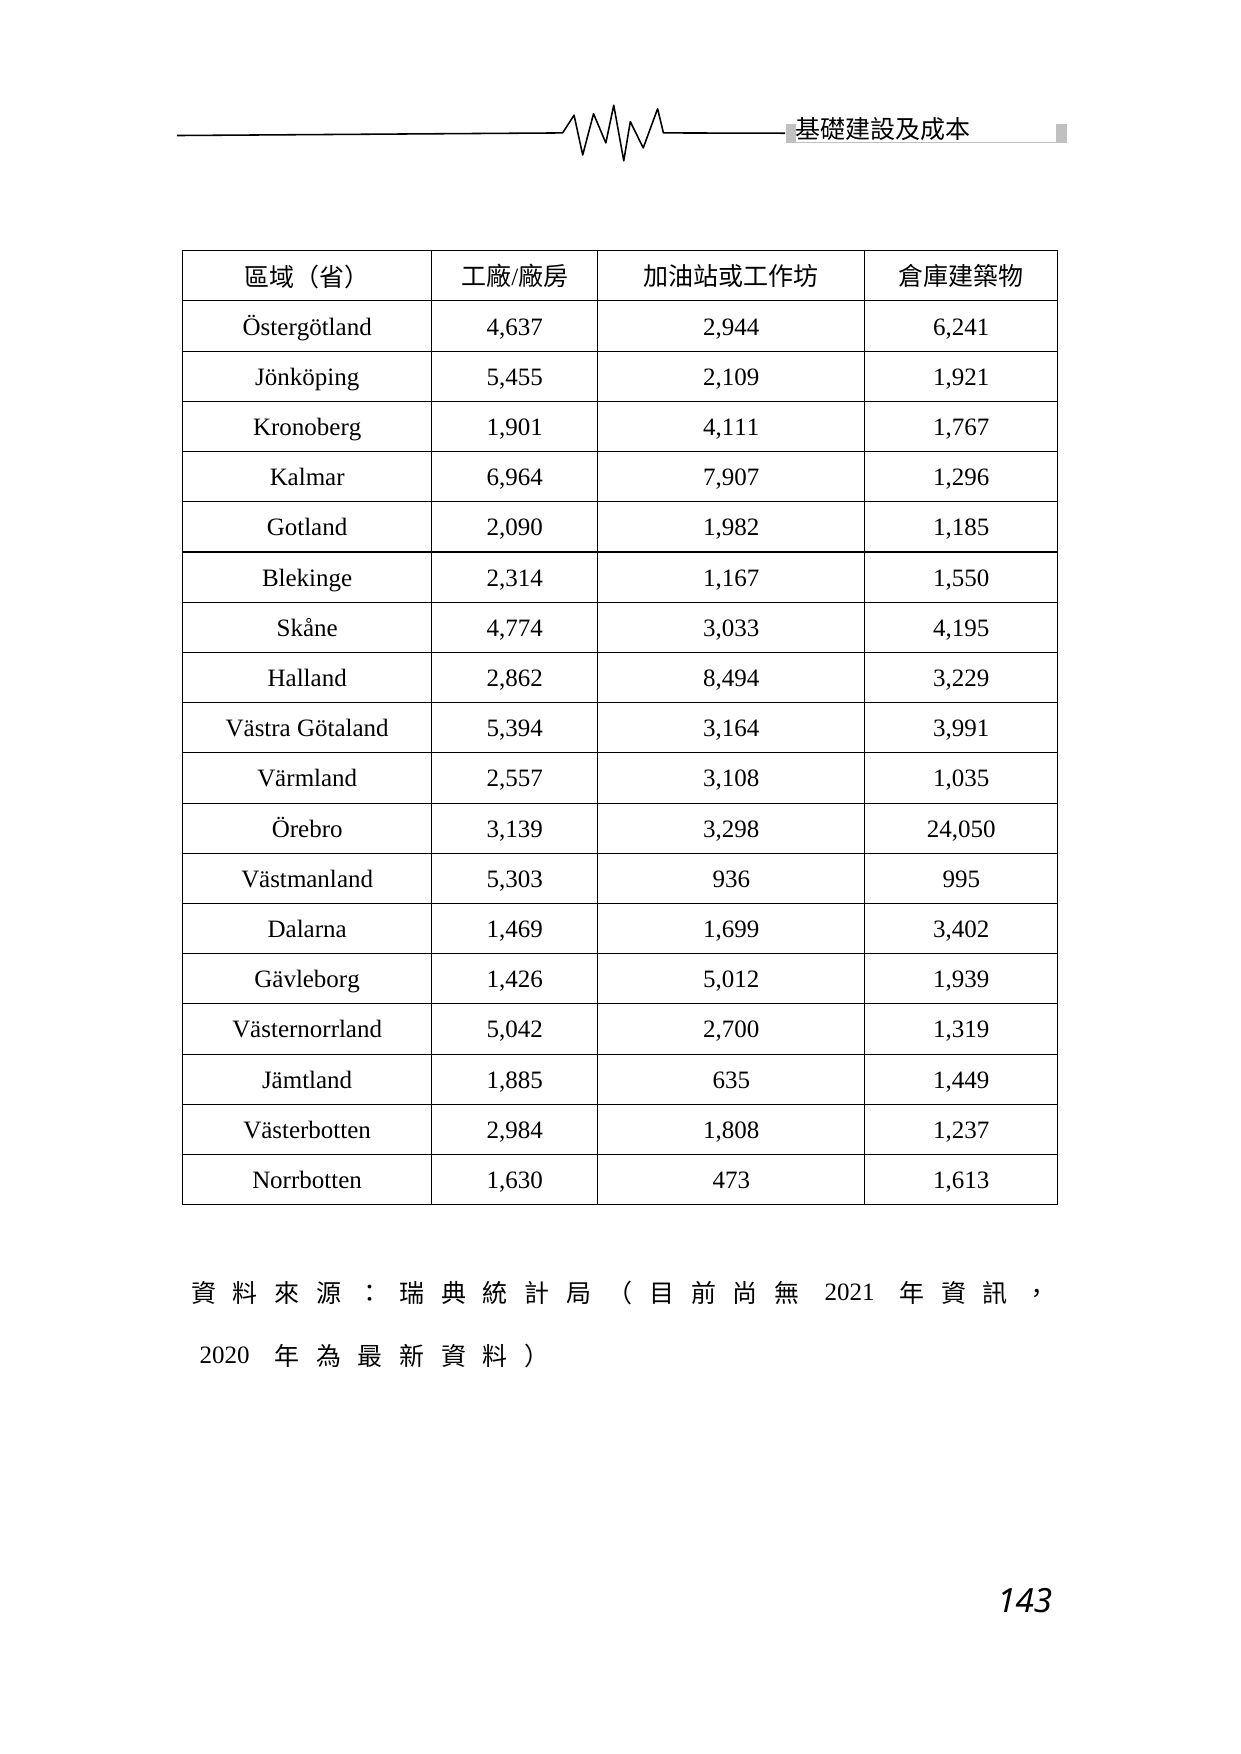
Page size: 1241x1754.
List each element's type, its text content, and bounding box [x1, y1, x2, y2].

table_cell 1,939 [865, 954, 1057, 1003]
table_cell Jönköping [183, 352, 431, 401]
table_cell 3,108 [598, 753, 864, 802]
table_cell 6,964 [432, 452, 597, 501]
table_cell Östergötland [183, 301, 431, 351]
table_cell 635 [598, 1055, 864, 1104]
table_cell 1,296 [865, 452, 1057, 501]
table_cell 1,767 [865, 402, 1057, 451]
table_header 加油站或工作坊 [598, 251, 864, 300]
table_cell Västra Götaland [183, 703, 431, 752]
table_cell 7,907 [598, 452, 864, 501]
table_cell 1,550 [865, 553, 1057, 602]
table_cell 5,042 [432, 1004, 597, 1053]
text 資料來源：瑞典統計局（目前尚無2021年資訊，2020年為最新資料） [183, 1250, 1058, 1375]
table_cell 2,862 [432, 653, 597, 702]
table_cell 2,700 [598, 1004, 864, 1053]
table_cell 2,984 [432, 1105, 597, 1154]
table_cell Kalmar [183, 452, 431, 501]
table_cell 2,109 [598, 352, 864, 401]
table_cell Kronoberg [183, 402, 431, 451]
table_header 倉庫建築物 [865, 251, 1057, 300]
table_cell 4,195 [865, 603, 1057, 652]
table_cell Dalarna [183, 904, 431, 953]
table_cell 3,229 [865, 653, 1057, 702]
table_cell 5,394 [432, 703, 597, 752]
table_cell Gotland [183, 502, 431, 551]
table_cell 1,426 [432, 954, 597, 1003]
table_cell 2,944 [598, 301, 864, 351]
table_cell 1,469 [432, 904, 597, 953]
table_cell Värmland [183, 753, 431, 802]
table_cell 1,613 [865, 1155, 1057, 1204]
table_cell Västerbotten [183, 1105, 431, 1154]
table_cell 8,494 [598, 653, 864, 702]
table_cell 995 [865, 854, 1057, 903]
table_cell 5,455 [432, 352, 597, 401]
table_cell 4,637 [432, 301, 597, 351]
table_cell 5,303 [432, 854, 597, 903]
table_cell 3,139 [432, 804, 597, 853]
table_cell 1,982 [598, 502, 864, 551]
table_cell 1,185 [865, 502, 1057, 551]
table_cell 3,164 [598, 703, 864, 752]
table_cell 1,699 [598, 904, 864, 953]
table_cell 1,885 [432, 1055, 597, 1104]
table_header 工廠/廠房 [432, 251, 597, 300]
table_cell 24,050 [865, 804, 1057, 853]
table_cell Örebro [183, 804, 431, 853]
table_cell Jämtland [183, 1055, 431, 1104]
table_cell Västmanland [183, 854, 431, 903]
table_cell 473 [598, 1155, 864, 1204]
table_cell 4,111 [598, 402, 864, 451]
table_cell Norrbotten [183, 1155, 431, 1204]
table_cell 1,630 [432, 1155, 597, 1204]
table_cell 6,241 [865, 301, 1057, 351]
table_cell 3,402 [865, 904, 1057, 953]
table_cell 1,901 [432, 402, 597, 451]
table_cell 1,808 [598, 1105, 864, 1154]
table_cell Gävleborg [183, 954, 431, 1003]
table_cell Västernorrland [183, 1004, 431, 1053]
table_cell Skåne [183, 603, 431, 652]
table_header 區域（省） [183, 251, 431, 300]
table_cell 1,237 [865, 1105, 1057, 1154]
table_cell 4,774 [432, 603, 597, 652]
table_cell 3,991 [865, 703, 1057, 752]
table_cell 2,557 [432, 753, 597, 802]
table_cell Halland [183, 653, 431, 702]
table_cell 2,090 [432, 502, 597, 551]
table_cell 5,012 [598, 954, 864, 1003]
table_cell 1,921 [865, 352, 1057, 401]
table_cell 1,167 [598, 553, 864, 602]
table_cell 2,314 [432, 553, 597, 602]
table_cell 936 [598, 854, 864, 903]
table_cell 3,033 [598, 603, 864, 652]
table_cell 1,319 [865, 1004, 1057, 1053]
table_cell 1,035 [865, 753, 1057, 802]
table_cell 1,449 [865, 1055, 1057, 1104]
table_cell 3,298 [598, 804, 864, 853]
table_cell Blekinge [183, 553, 431, 602]
